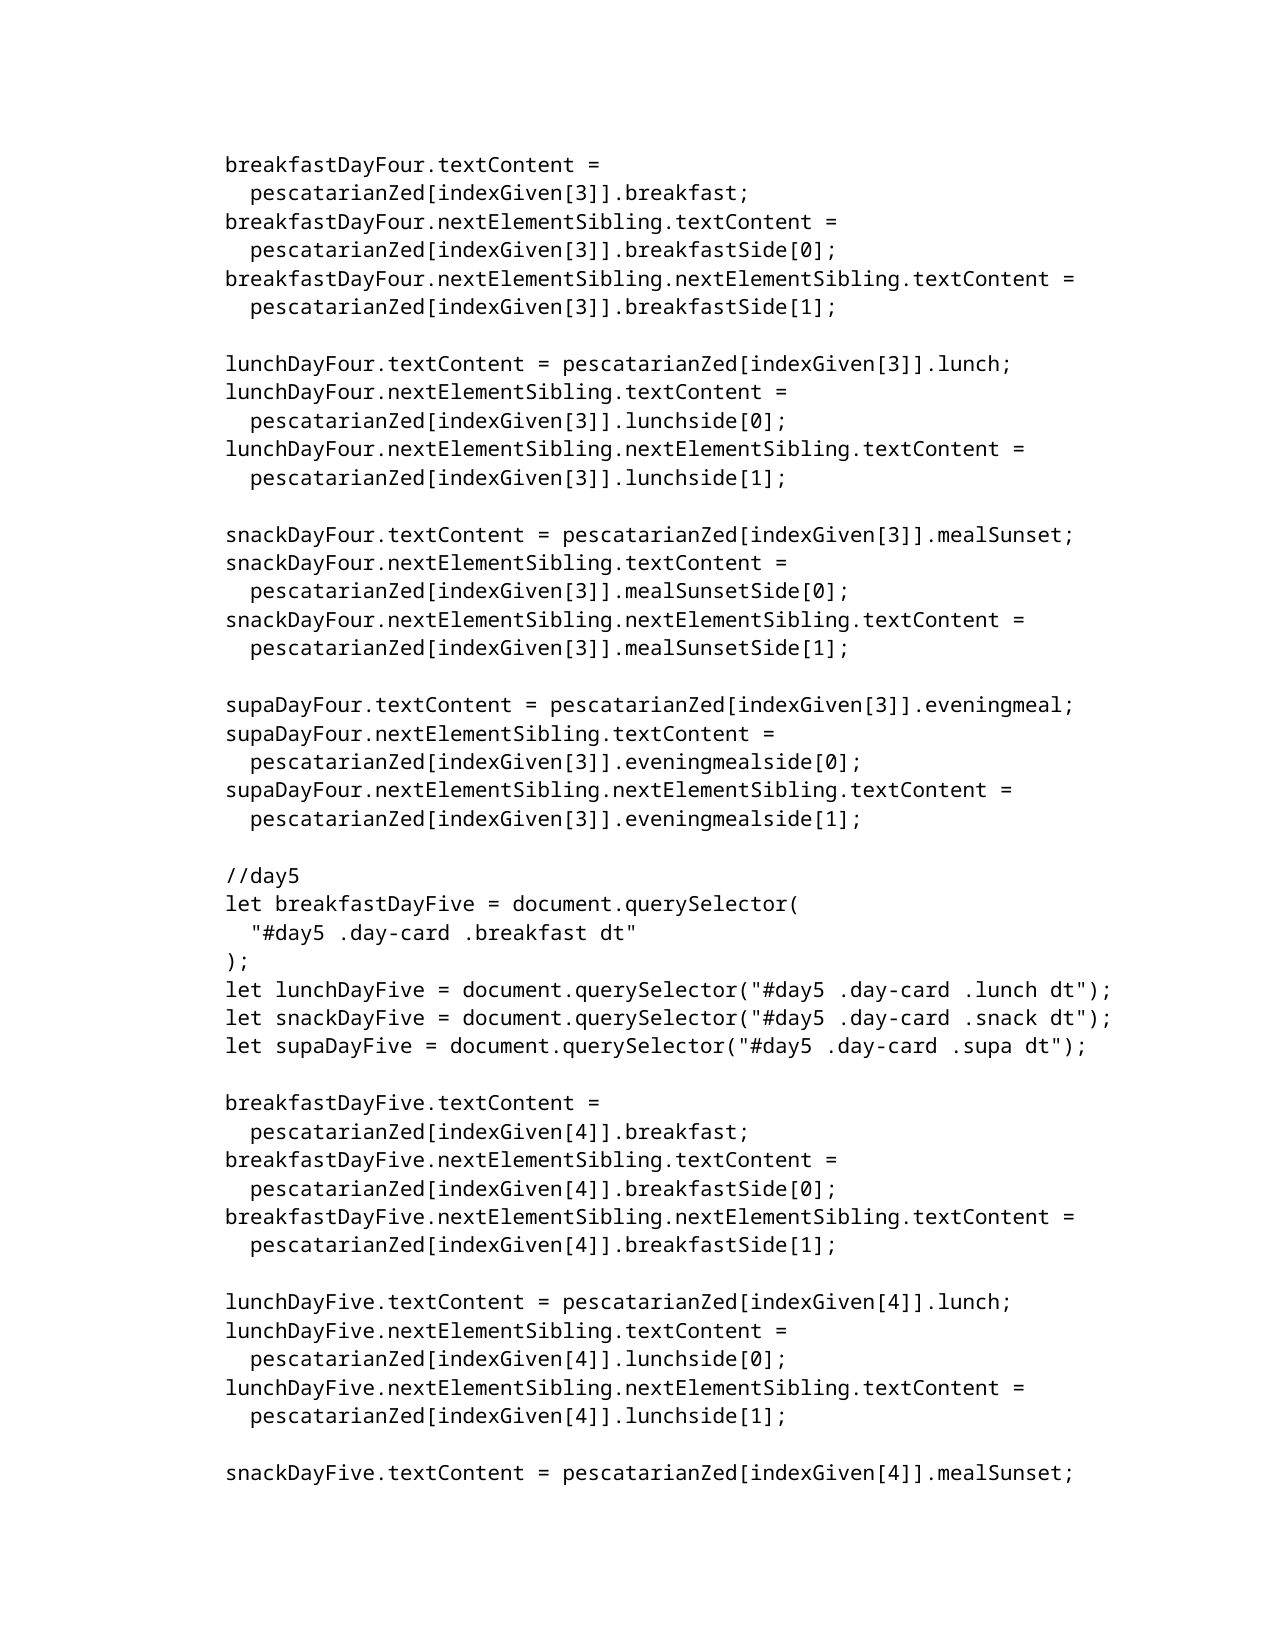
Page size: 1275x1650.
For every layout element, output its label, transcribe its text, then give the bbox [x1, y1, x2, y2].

text let supaDayFive = document.querySelector("#day5 .day-card .supa dt"); [150, 1032, 1125, 1060]
text snackDayFour.nextElementSibling.textContent = [150, 548, 1125, 577]
text snackDayFour.nextElementSibling.nextElementSibling.textContent = [150, 605, 1125, 633]
text lunchDayFour.nextElementSibling.nextElementSibling.textContent = [150, 434, 1125, 463]
text breakfastDayFive.nextElementSibling.textContent = [150, 1145, 1125, 1174]
text lunchDayFive.nextElementSibling.nextElementSibling.textContent = [150, 1373, 1125, 1401]
text let breakfastDayFive = document.querySelector( [150, 889, 1125, 918]
text pescatarianZed[indexGiven[3]].lunchside[1]; [150, 463, 1125, 491]
text pescatarianZed[indexGiven[3]].breakfastSide[1]; [150, 292, 1125, 321]
text "#day5 .day-card .breakfast dt" [150, 918, 1125, 946]
text pescatarianZed[indexGiven[4]].breakfastSide[1]; [150, 1231, 1125, 1259]
text let lunchDayFive = document.querySelector("#day5 .day-card .lunch dt"); [150, 975, 1125, 1003]
text lunchDayFour.nextElementSibling.textContent = [150, 377, 1125, 406]
text pescatarianZed[indexGiven[3]].mealSunsetSide[1]; [150, 633, 1125, 662]
text breakfastDayFour.nextElementSibling.nextElementSibling.textContent = [150, 264, 1125, 292]
text snackDayFour.textContent = pescatarianZed[indexGiven[3]].mealSunset; [150, 520, 1125, 548]
text ); [150, 946, 1125, 975]
text pescatarianZed[indexGiven[3]].lunchside[0]; [150, 406, 1125, 434]
text let snackDayFive = document.querySelector("#day5 .day-card .snack dt"); [150, 1003, 1125, 1032]
text pescatarianZed[indexGiven[4]].lunchside[1]; [150, 1401, 1125, 1430]
text lunchDayFour.textContent = pescatarianZed[indexGiven[3]].lunch; [150, 349, 1125, 377]
text snackDayFive.textContent = pescatarianZed[indexGiven[4]].mealSunset; [150, 1458, 1125, 1487]
text breakfastDayFour.nextElementSibling.textContent = [150, 207, 1125, 235]
text //day5 [150, 861, 1125, 889]
text pescatarianZed[indexGiven[4]].breakfast; [150, 1117, 1125, 1145]
text breakfastDayFive.nextElementSibling.nextElementSibling.textContent = [150, 1202, 1125, 1231]
text pescatarianZed[indexGiven[4]].breakfastSide[0]; [150, 1174, 1125, 1202]
text pescatarianZed[indexGiven[4]].lunchside[0]; [150, 1344, 1125, 1373]
text supaDayFour.textContent = pescatarianZed[indexGiven[3]].eveningmeal; [150, 690, 1125, 719]
text lunchDayFive.nextElementSibling.textContent = [150, 1316, 1125, 1344]
text pescatarianZed[indexGiven[3]].eveningmealside[0]; [150, 747, 1125, 776]
text supaDayFour.nextElementSibling.textContent = [150, 719, 1125, 747]
text supaDayFour.nextElementSibling.nextElementSibling.textContent = [150, 776, 1125, 804]
text lunchDayFive.textContent = pescatarianZed[indexGiven[4]].lunch; [150, 1287, 1125, 1316]
text pescatarianZed[indexGiven[3]].mealSunsetSide[0]; [150, 577, 1125, 605]
text pescatarianZed[indexGiven[3]].breakfastSide[0]; [150, 235, 1125, 264]
text pescatarianZed[indexGiven[3]].breakfast; [150, 178, 1125, 207]
text breakfastDayFive.textContent = [150, 1088, 1125, 1117]
text breakfastDayFour.textContent = [150, 150, 1125, 178]
text pescatarianZed[indexGiven[3]].eveningmealside[1]; [150, 804, 1125, 832]
